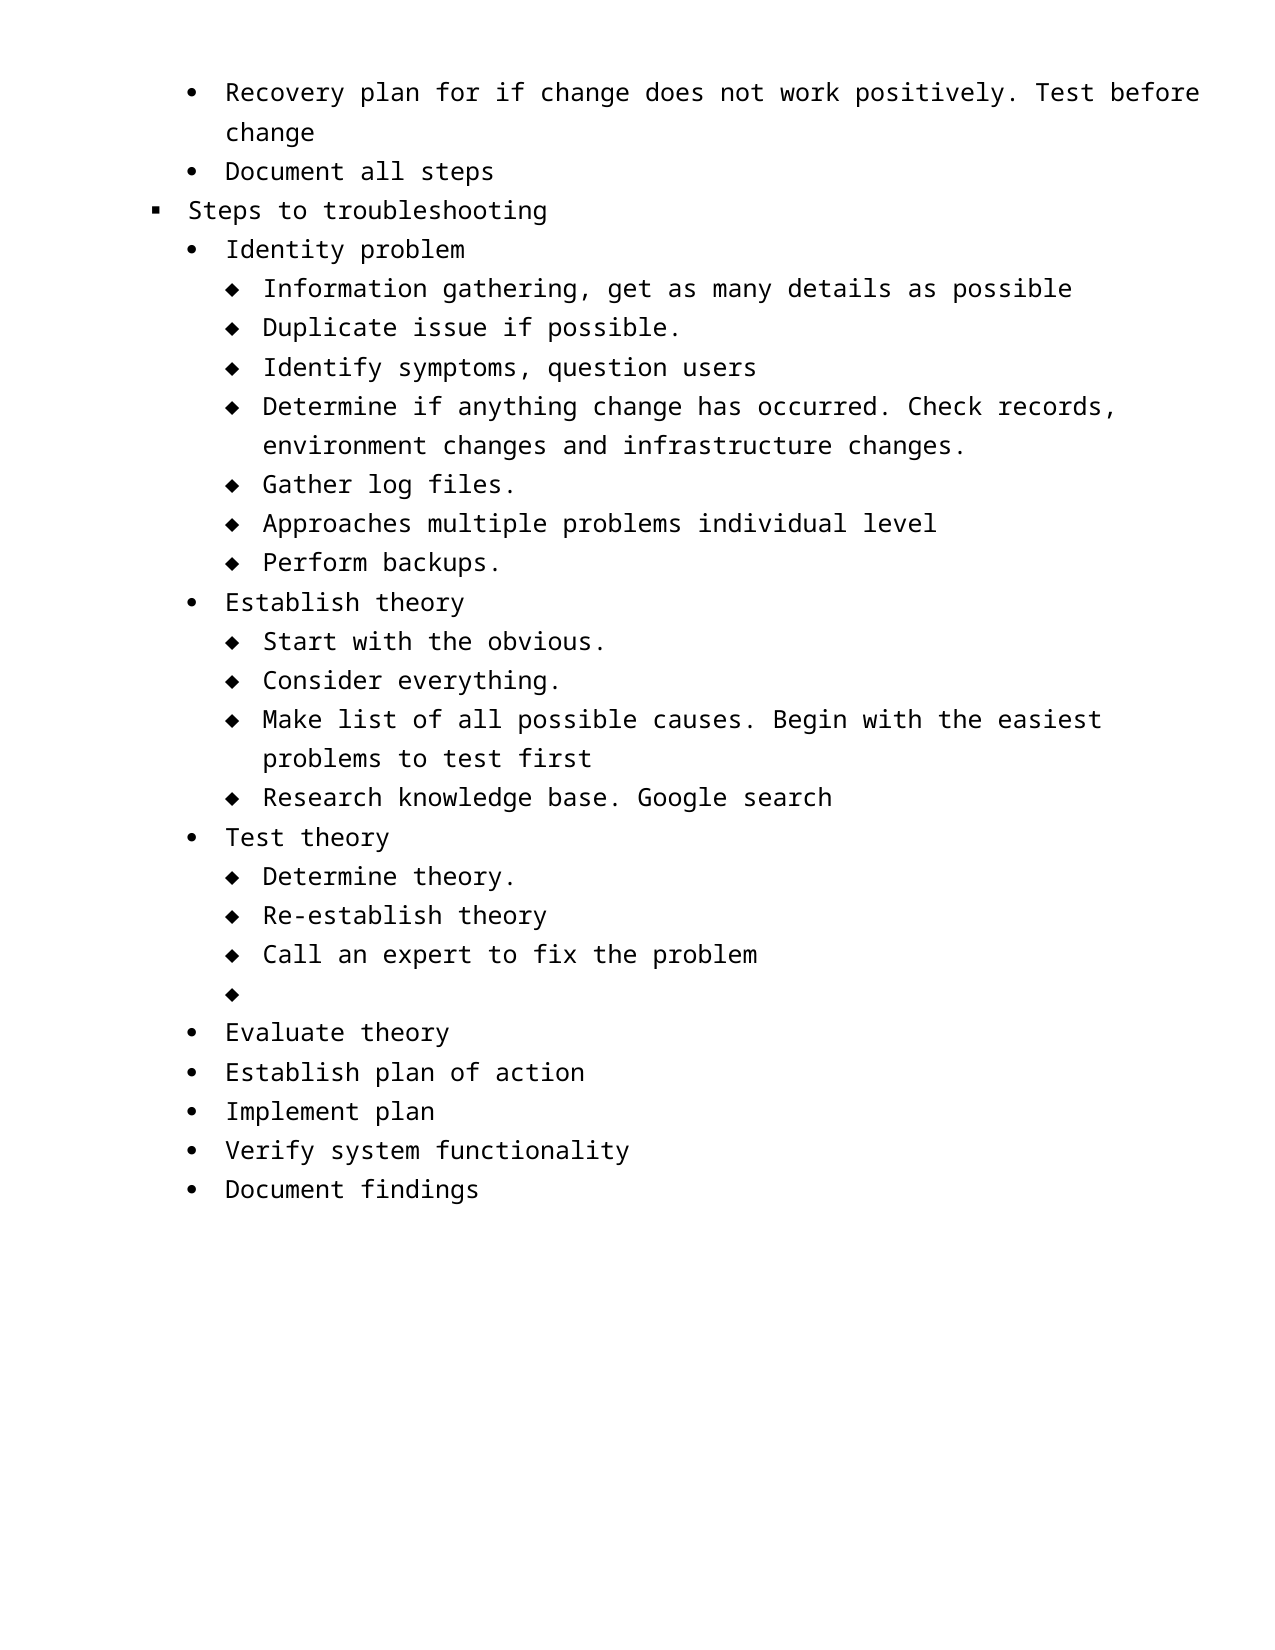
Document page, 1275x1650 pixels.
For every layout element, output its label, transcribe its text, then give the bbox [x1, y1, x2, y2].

list Start with the obvious. [225, 623, 1200, 657]
list Make list of all possible causes. Begin with the easiest problems to test first [225, 702, 1200, 775]
list Recovery plan for if change does not work positively. Test before change [187, 75, 1200, 148]
list Approaches multiple problems individual level [225, 506, 1200, 540]
list Test theory [187, 819, 1200, 853]
list Establish plan of action [187, 1054, 1200, 1088]
list Identify symptoms, question users [225, 349, 1200, 383]
list Steps to troubleshooting [150, 192, 1200, 227]
list Duplicate issue if possible. [225, 310, 1200, 344]
list Research knowledge base. Google search [225, 780, 1200, 814]
list Re-establish theory [225, 897, 1200, 932]
list Evaluate theory [187, 1015, 1200, 1049]
list Consider everything. [225, 662, 1200, 697]
list Determine if anything change has occurred. Check records, environment changes and infrastructure changes. [225, 388, 1200, 462]
list Identity problem [187, 232, 1200, 266]
list Document all steps [187, 153, 1200, 187]
list Verify system functionality [187, 1132, 1200, 1167]
list Perform backups. [225, 545, 1200, 579]
list Determine theory. [225, 858, 1200, 892]
list Call an expert to fix the problem [225, 937, 1200, 971]
list Gather log files. [225, 467, 1200, 501]
list Establish theory [187, 584, 1200, 618]
list Implement plan [187, 1093, 1200, 1127]
list Document findings [187, 1172, 1200, 1206]
list Information gathering, get as many details as possible [225, 271, 1200, 305]
